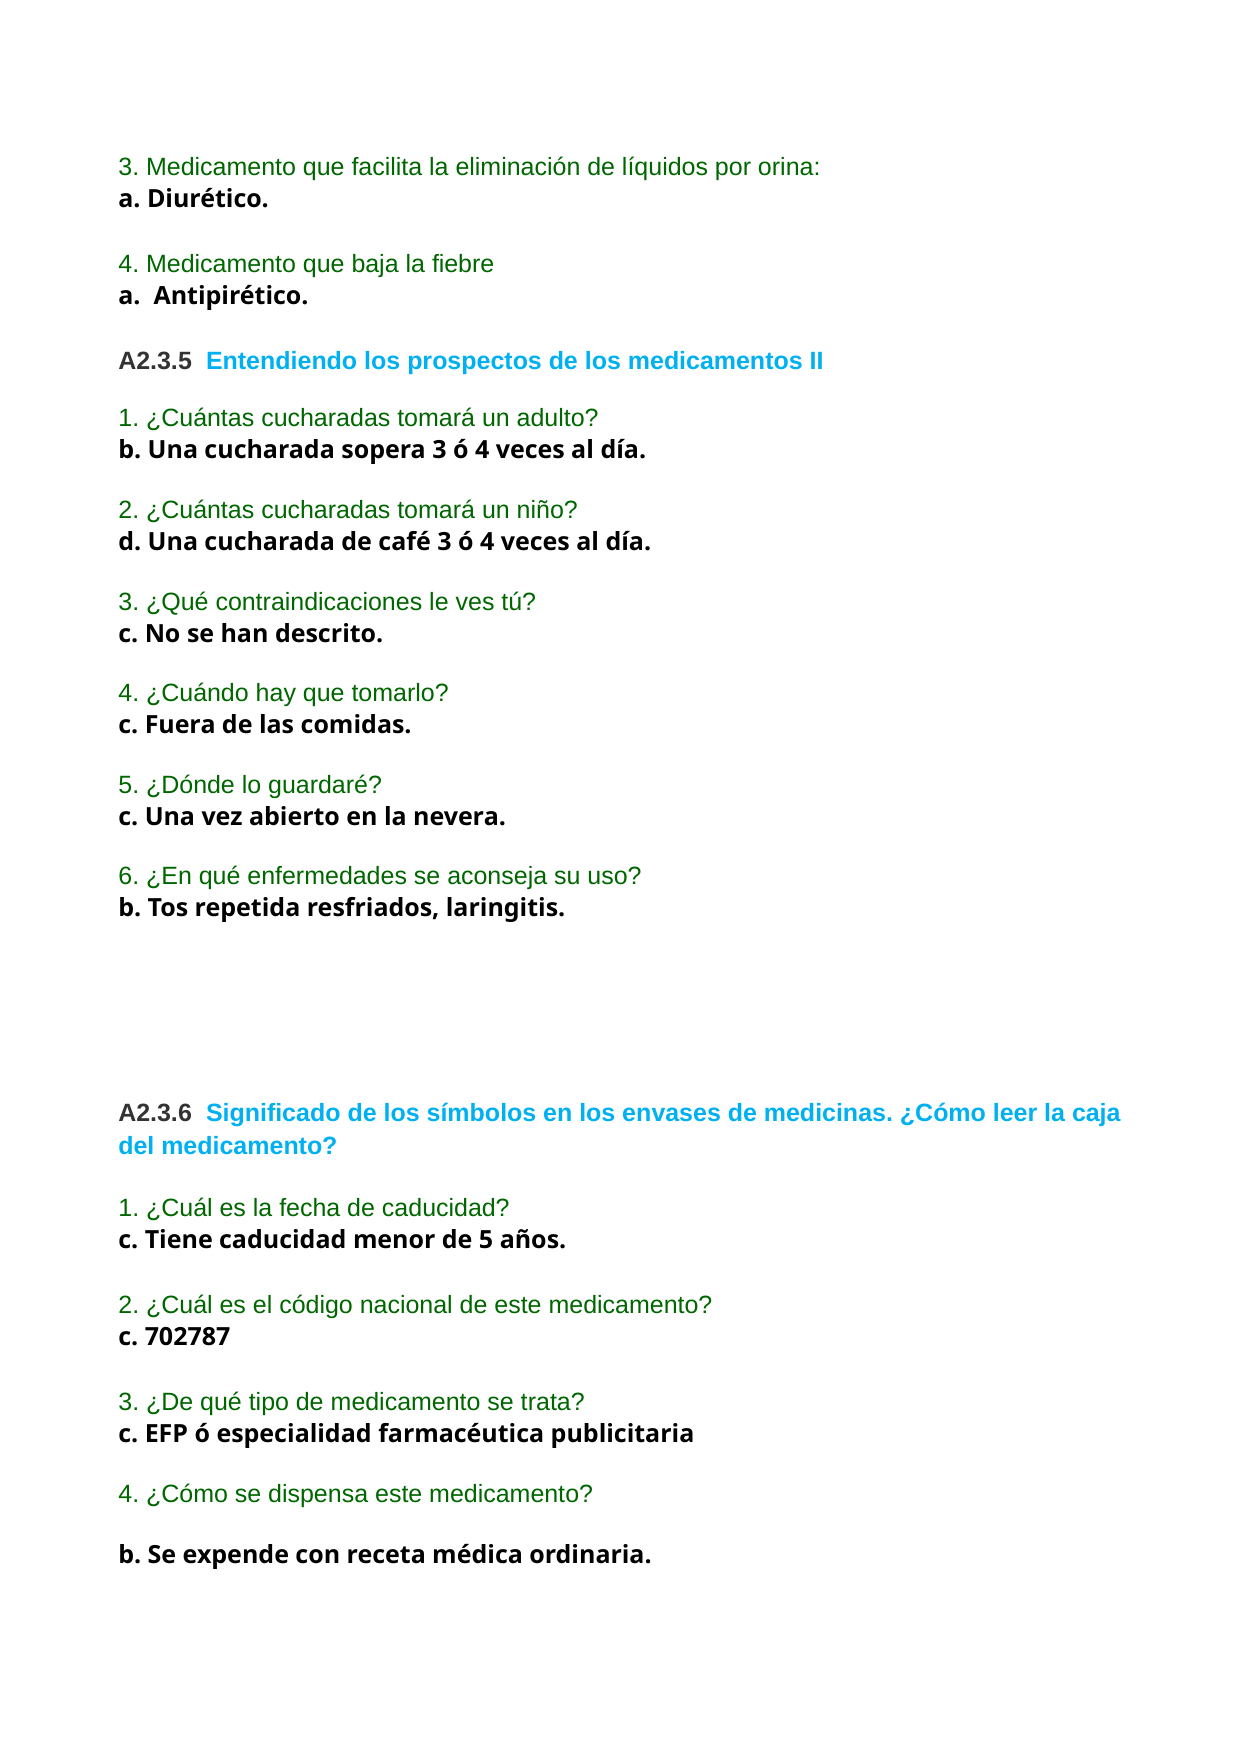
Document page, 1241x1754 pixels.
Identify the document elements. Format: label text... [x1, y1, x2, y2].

text b. Se expende con receta médica ordinaria. [118, 1536, 1122, 1570]
text 2. ¿Cuál es el código nacional de este medicamento? [118, 1290, 1122, 1319]
text c. Tiene caducidad menor de 5 años. [118, 1222, 1122, 1256]
text d. Una cucharada de café 3 ó 4 veces al día. [118, 524, 1122, 558]
text 3. Medicamento que facilita la eliminación de líquidos por orina: [118, 152, 1122, 181]
text A2.3.6 Significado de los símbolos en los envases de medicinas. ¿Cómo leer la caja del medicamento? [118, 1094, 1122, 1159]
text 2. ¿Cuántas cucharadas tomará un niño? [118, 495, 1122, 524]
text 5. ¿Dónde lo guardaré? [118, 770, 1122, 798]
text a. Diurético. [118, 181, 1122, 215]
text A2.3.5 Entendiendo los prospectos de los medicamentos II [118, 346, 1122, 375]
text c. EFP ó especialidad farmacéutica publicitaria [118, 1416, 1122, 1450]
text b. Tos repetida resfriados, laringitis. [118, 890, 1122, 924]
text b. Una cucharada sopera 3 ó 4 veces al día. [118, 432, 1122, 466]
text 4. ¿Cómo se dispensa este medicamento? [118, 1479, 1122, 1507]
text c. 702787 [118, 1319, 1122, 1353]
text 4. Medicamento que baja la fiebre [118, 249, 1122, 278]
text 1. ¿Cuántas cucharadas tomará un adulto? [118, 403, 1122, 432]
text c. No se han descrito. [118, 615, 1122, 649]
text 1. ¿Cuál es la fecha de caducidad? [118, 1193, 1122, 1222]
text 4. ¿Cuándo hay que tomarlo? [118, 678, 1122, 707]
text c. Fuera de las comidas. [118, 707, 1122, 741]
text 3. ¿Qué contraindicaciones le ves tú? [118, 587, 1122, 615]
text c. Una vez abierto en la nevera. [118, 798, 1122, 832]
text 6. ¿En qué enfermedades se aconseja su uso? [118, 861, 1122, 890]
text 3. ¿De qué tipo de medicamento se trata? [118, 1387, 1122, 1416]
text a. Antipirético. [118, 278, 1122, 312]
